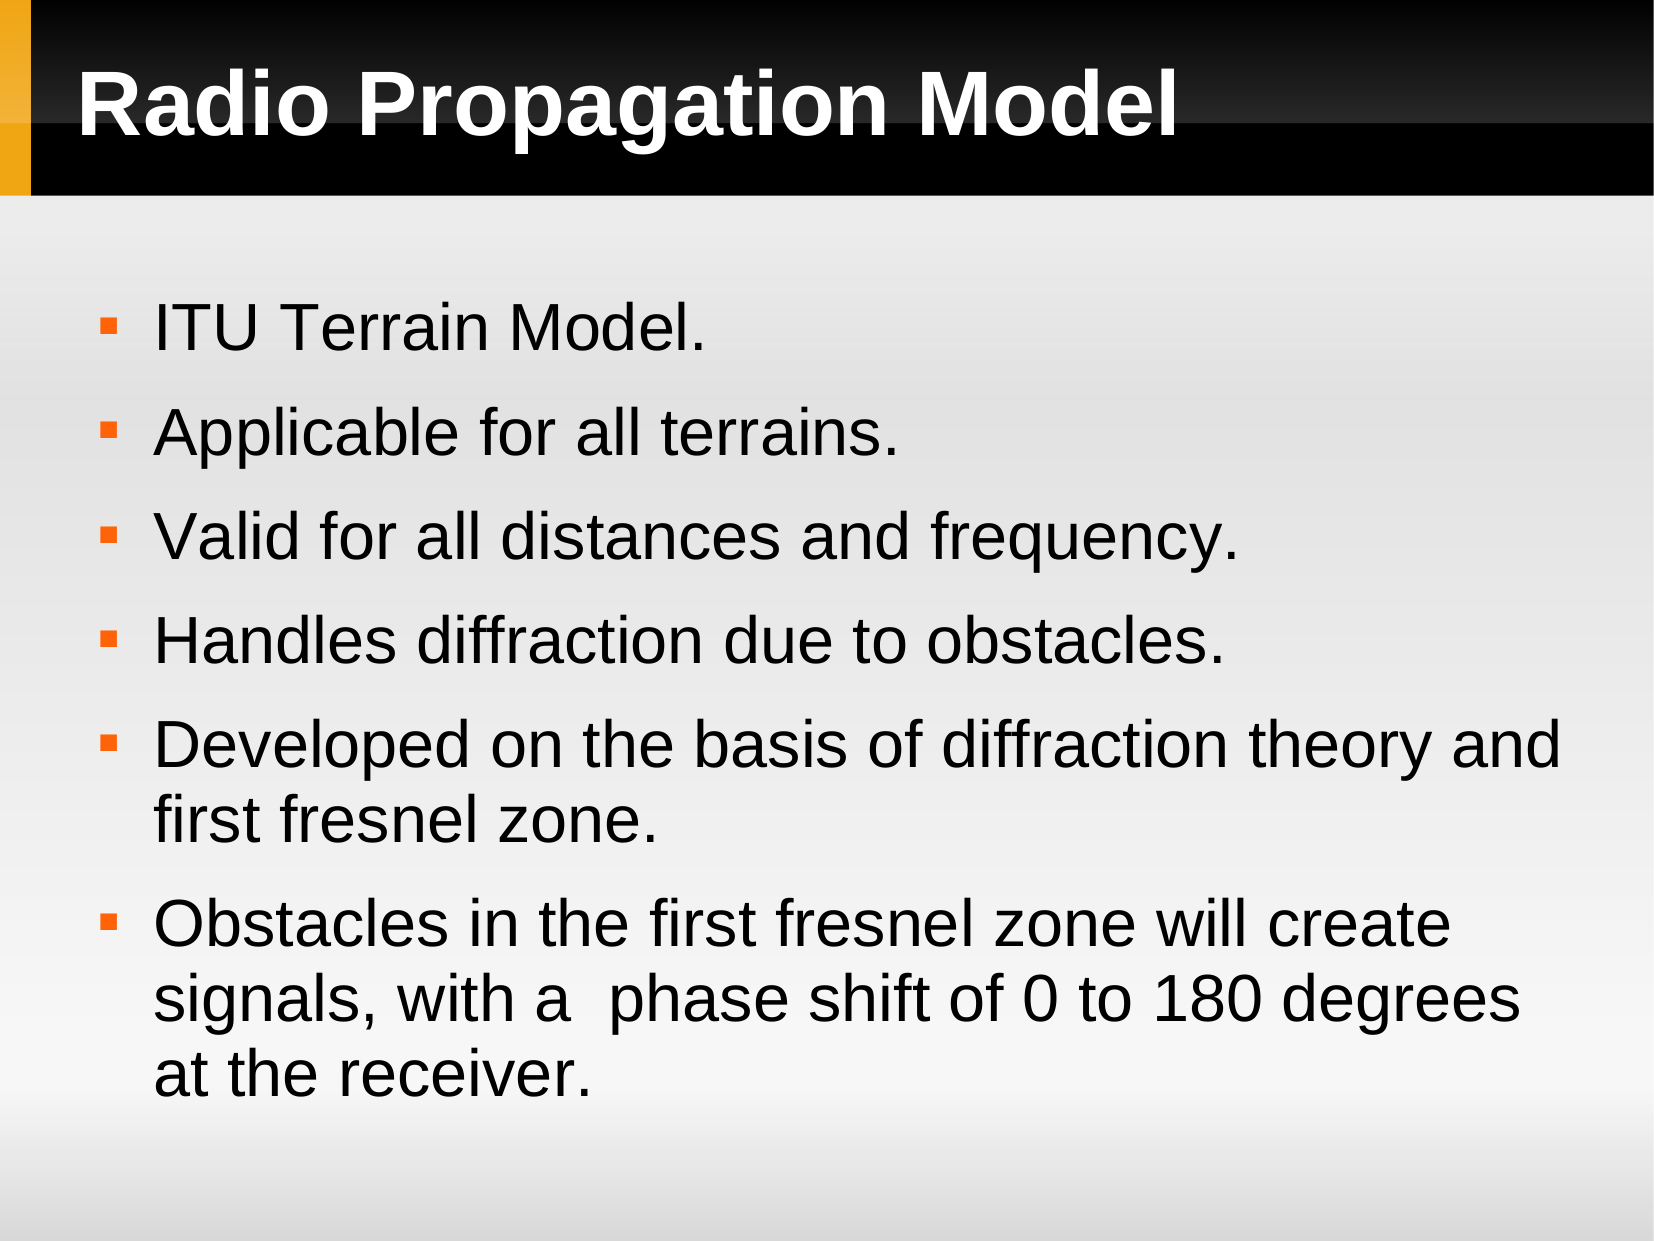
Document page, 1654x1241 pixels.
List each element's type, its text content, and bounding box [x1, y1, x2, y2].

picture [0, 0, 1654, 1241]
list ITU Terrain Model. Applicable for all terrains. Valid for all distances and frequency. Handles diffraction due to obstacles. Developed on the basis of diffraction theory and first fresnel zone. Obstacles in the first fresnel zone will create signals, with a phase shift of 0 to 180 degrees at the receiver. [82, 290, 1571, 1111]
title Radio Propagation Model [76, 7, 1565, 200]
